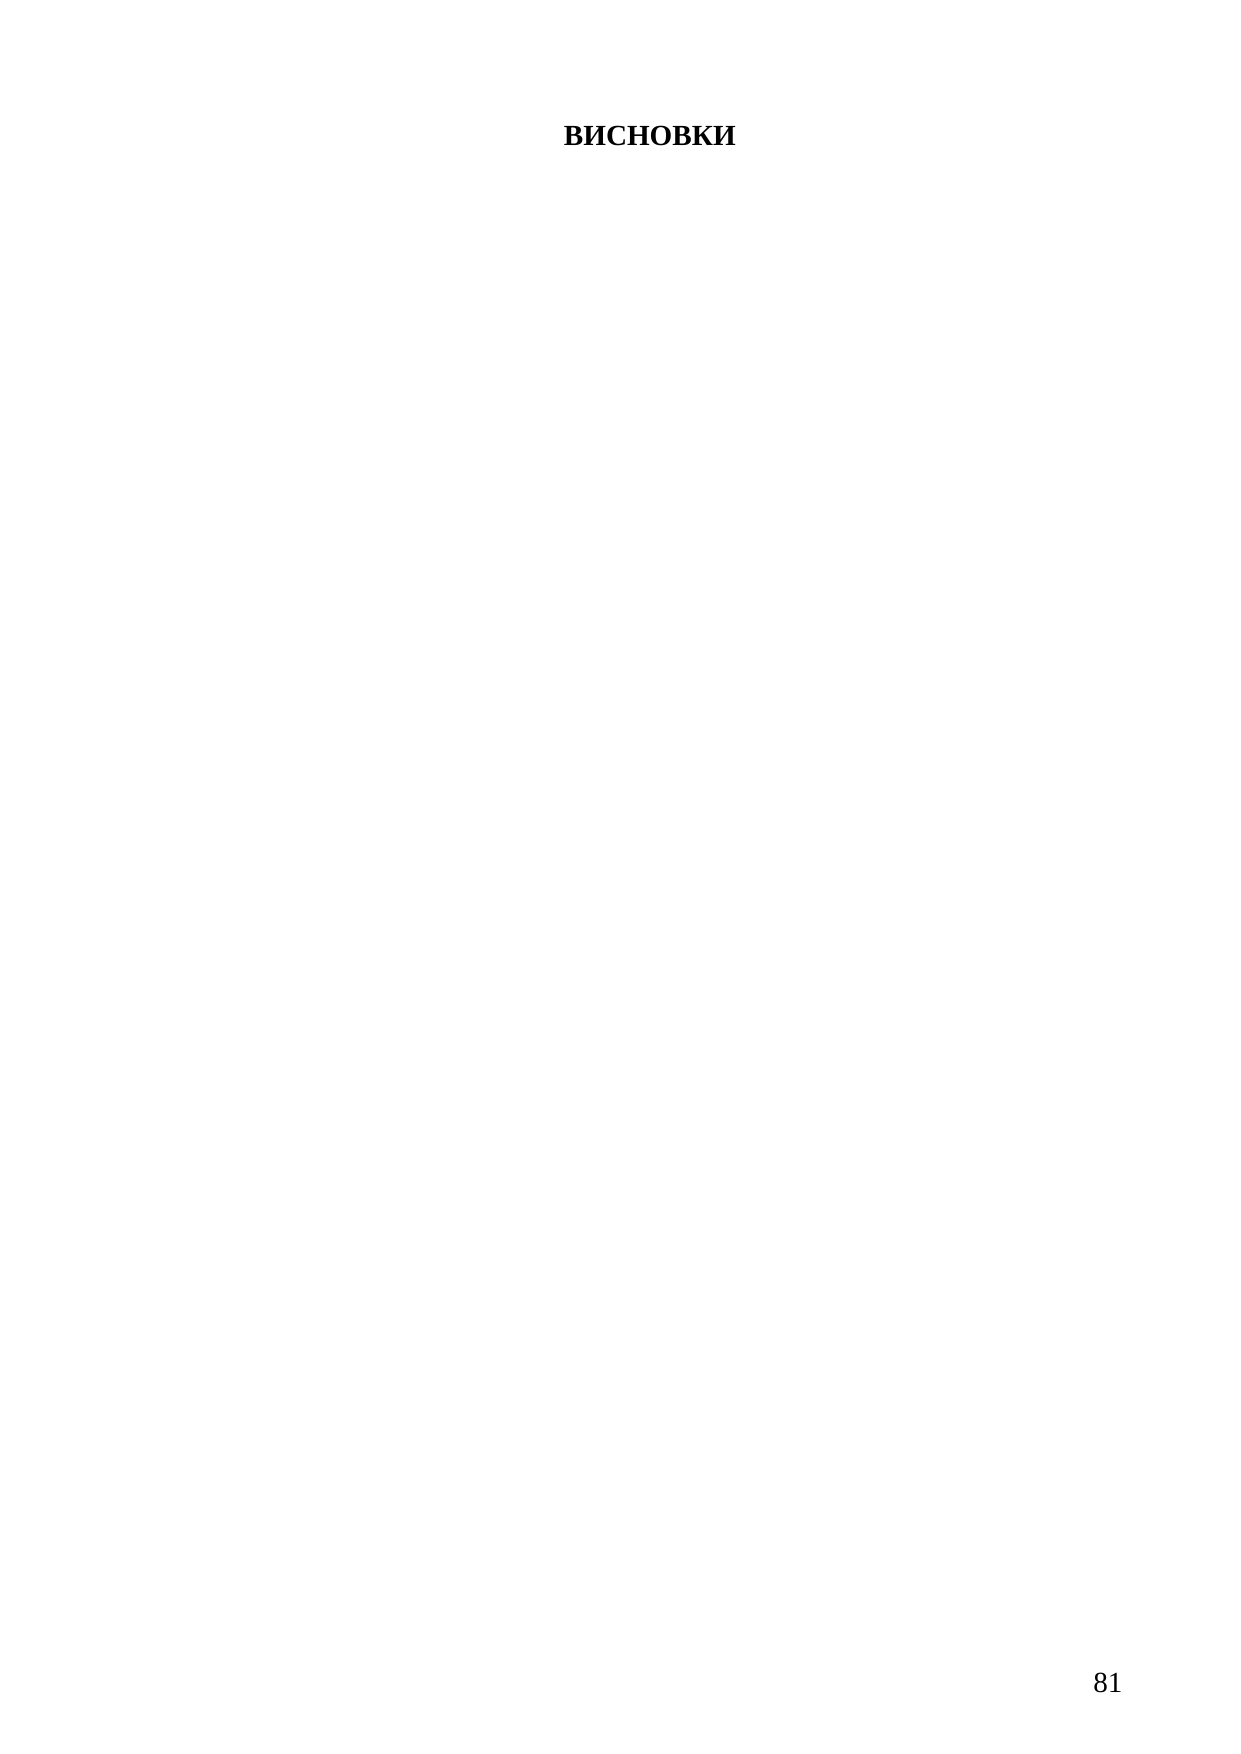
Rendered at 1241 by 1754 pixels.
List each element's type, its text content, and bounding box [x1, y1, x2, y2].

subtitle ВИСНОВКИ [177, 118, 1122, 152]
